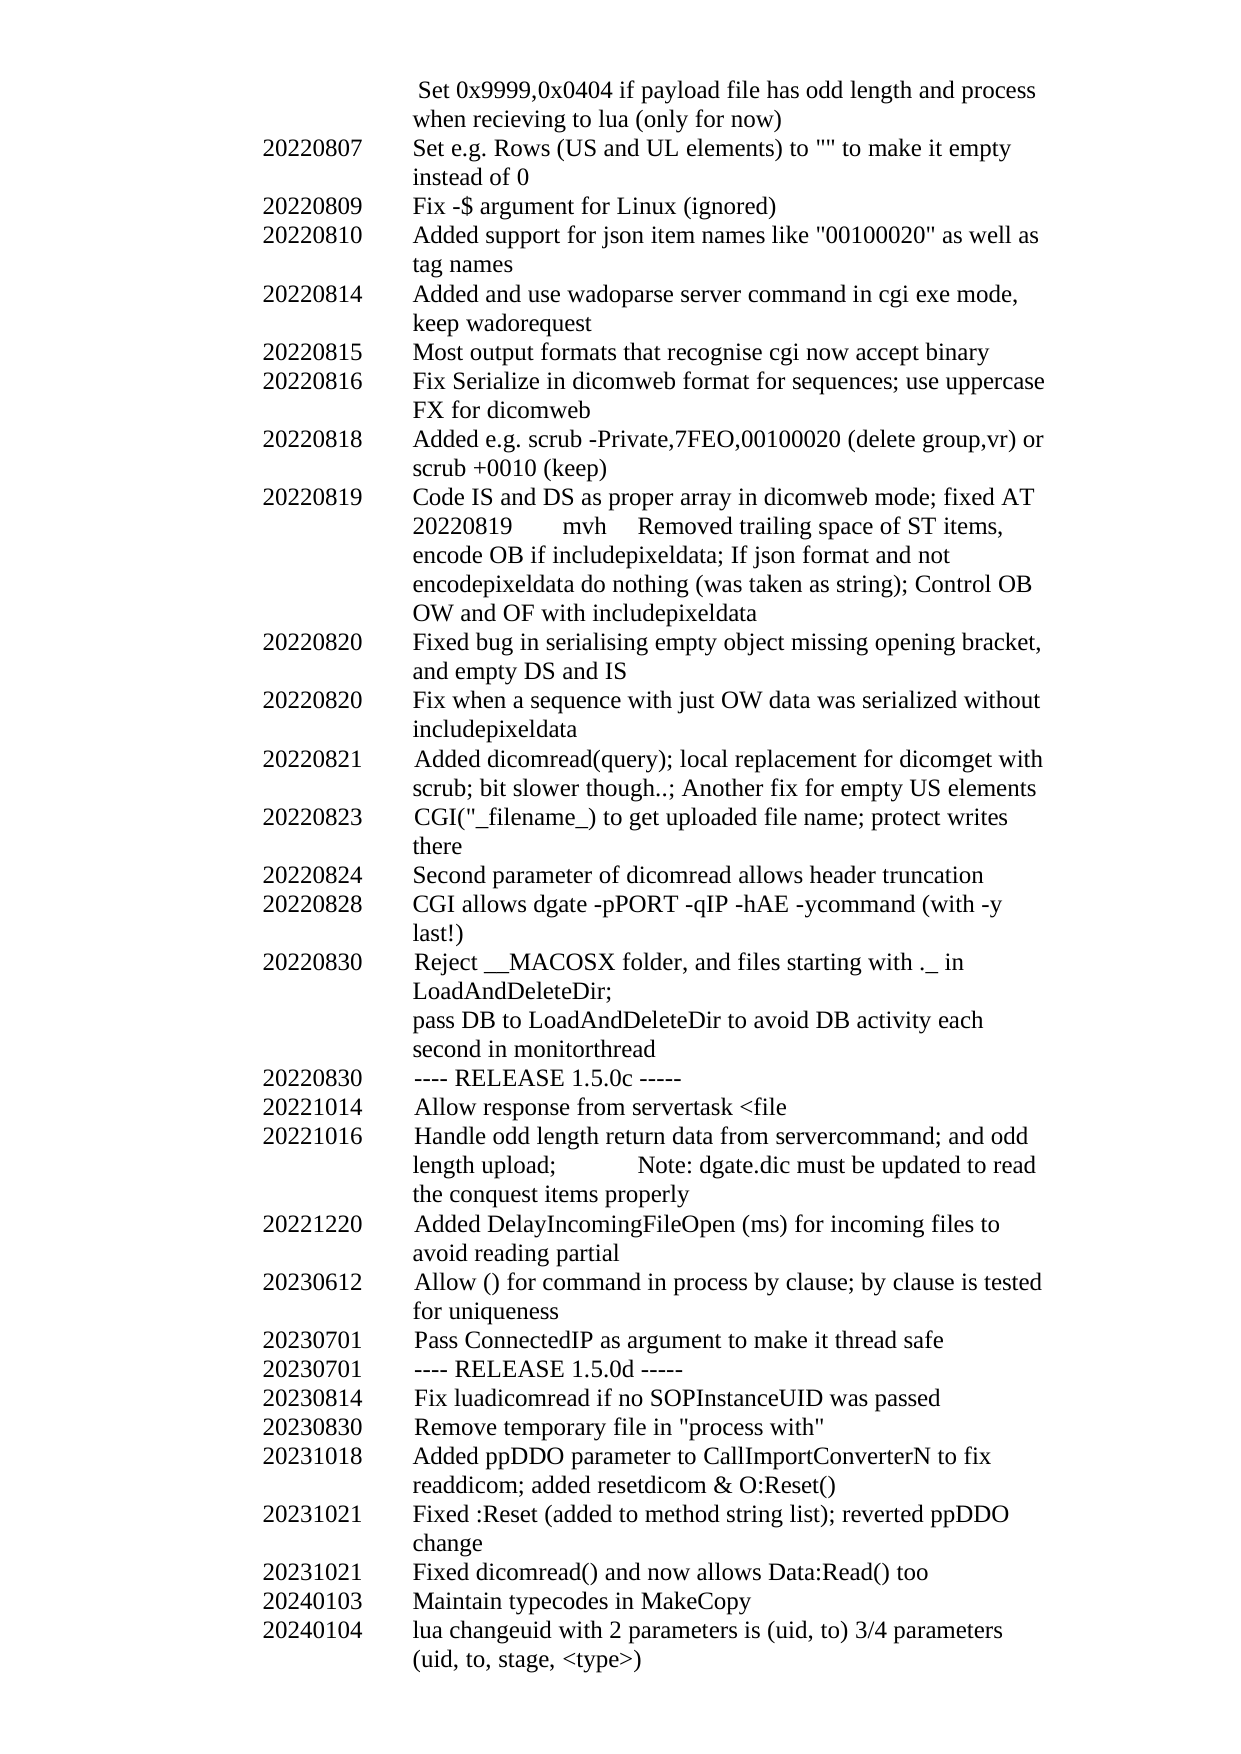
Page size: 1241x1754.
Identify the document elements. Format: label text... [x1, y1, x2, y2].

text 20231021 Fixed :Reset (added to method string list); reverted ppDDO change [262, 1499, 1053, 1557]
text 20231021 Fixed dicomread() and now allows Data:Read() too [262, 1557, 1053, 1586]
text pass DB to LoadAndDeleteDir to avoid DB activity each second in monitorthread [262, 1005, 1053, 1063]
text 20220807 Set e.g. Rows (US and UL elements) to "" to make it empty instead of 0 [262, 133, 1053, 191]
text 20220809 Fix -$ argument for Linux (ignored) [262, 191, 1053, 220]
text 20220830 ---- RELEASE 1.5.0c ----- [262, 1063, 1053, 1092]
text 20240104 lua changeuid with 2 parameters is (uid, to) 3/4 parameters (uid, to, stage, <type>) [262, 1615, 1053, 1673]
text 20231018 Added ppDDO parameter to CallImportConverterN to fix readdicom; added resetdicom & O:Reset() [262, 1441, 1053, 1499]
text 20230701 Pass ConnectedIP as argument to make it thread safe [262, 1325, 1053, 1354]
text 20220823 CGI("_filename_) to get uploaded file name; protect writes there [262, 802, 1053, 860]
text 20220814 Added and use wadoparse server command in cgi exe mode, keep wadorequest [262, 278, 1053, 337]
text 20230814 Fix luadicomread if no SOPInstanceUID was passed [262, 1383, 1053, 1412]
text 20220820 Fix when a sequence with just OW data was serialized without includepixeldata [262, 685, 1053, 743]
text 20221016 Handle odd length return data from servercommand; and odd length upload; Note: dgate.dic must be updated to read the conquest items properly [262, 1121, 1053, 1208]
text 20240103 Maintain typecodes in MakeCopy [262, 1586, 1053, 1615]
text 20220819 Code IS and DS as proper array in dicomweb mode; fixed AT 20220819 mvh Removed trailing space of ST items, encode OB if includepixeldata; If json format and not encodepixeldata do nothing (was taken as string); Control OB OW and OF with includepixeldata [262, 482, 1053, 627]
text 20220816 Fix Serialize in dicomweb format for sequences; use uppercase FX for dicomweb [262, 366, 1053, 424]
text 20220818 Added e.g. scrub -Private,7FEO,00100020 (delete group,vr) or scrub +0010 (keep) [262, 424, 1053, 482]
text 20220821 Added dicomread(query); local replacement for dicomget with scrub; bit slower though..; Another fix for empty US elements [262, 743, 1053, 802]
text 20230830 Remove temporary file in "process with" [262, 1412, 1053, 1441]
text 20221014 Allow response from servertask <file [262, 1092, 1053, 1121]
text Set 0x9999,0x0404 if payload file has odd length and process when recieving to lua (only for now) [262, 75, 1053, 133]
text 20220828 CGI allows dgate -pPORT -qIP -hAE -ycommand (with -y last!) [262, 889, 1053, 947]
text 20220830 Reject __MACOSX folder, and files starting with ._ in LoadAndDeleteDir; [262, 947, 1053, 1005]
text 20221220 Added DelayIncomingFileOpen (ms) for incoming files to avoid reading partial [262, 1208, 1053, 1267]
text 20230612 Allow () for command in process by clause; by clause is tested for uniqueness [262, 1267, 1053, 1325]
text 20220815 Most output formats that recognise cgi now accept binary [262, 337, 1053, 366]
text 20220824 Second parameter of dicomread allows header truncation [262, 860, 1053, 889]
text 20230701 ---- RELEASE 1.5.0d ----- [262, 1354, 1053, 1383]
text 20220820 Fixed bug in serialising empty object missing opening bracket, and empty DS and IS [262, 627, 1053, 685]
text 20220810 Added support for json item names like "00100020" as well as tag names [262, 220, 1053, 278]
